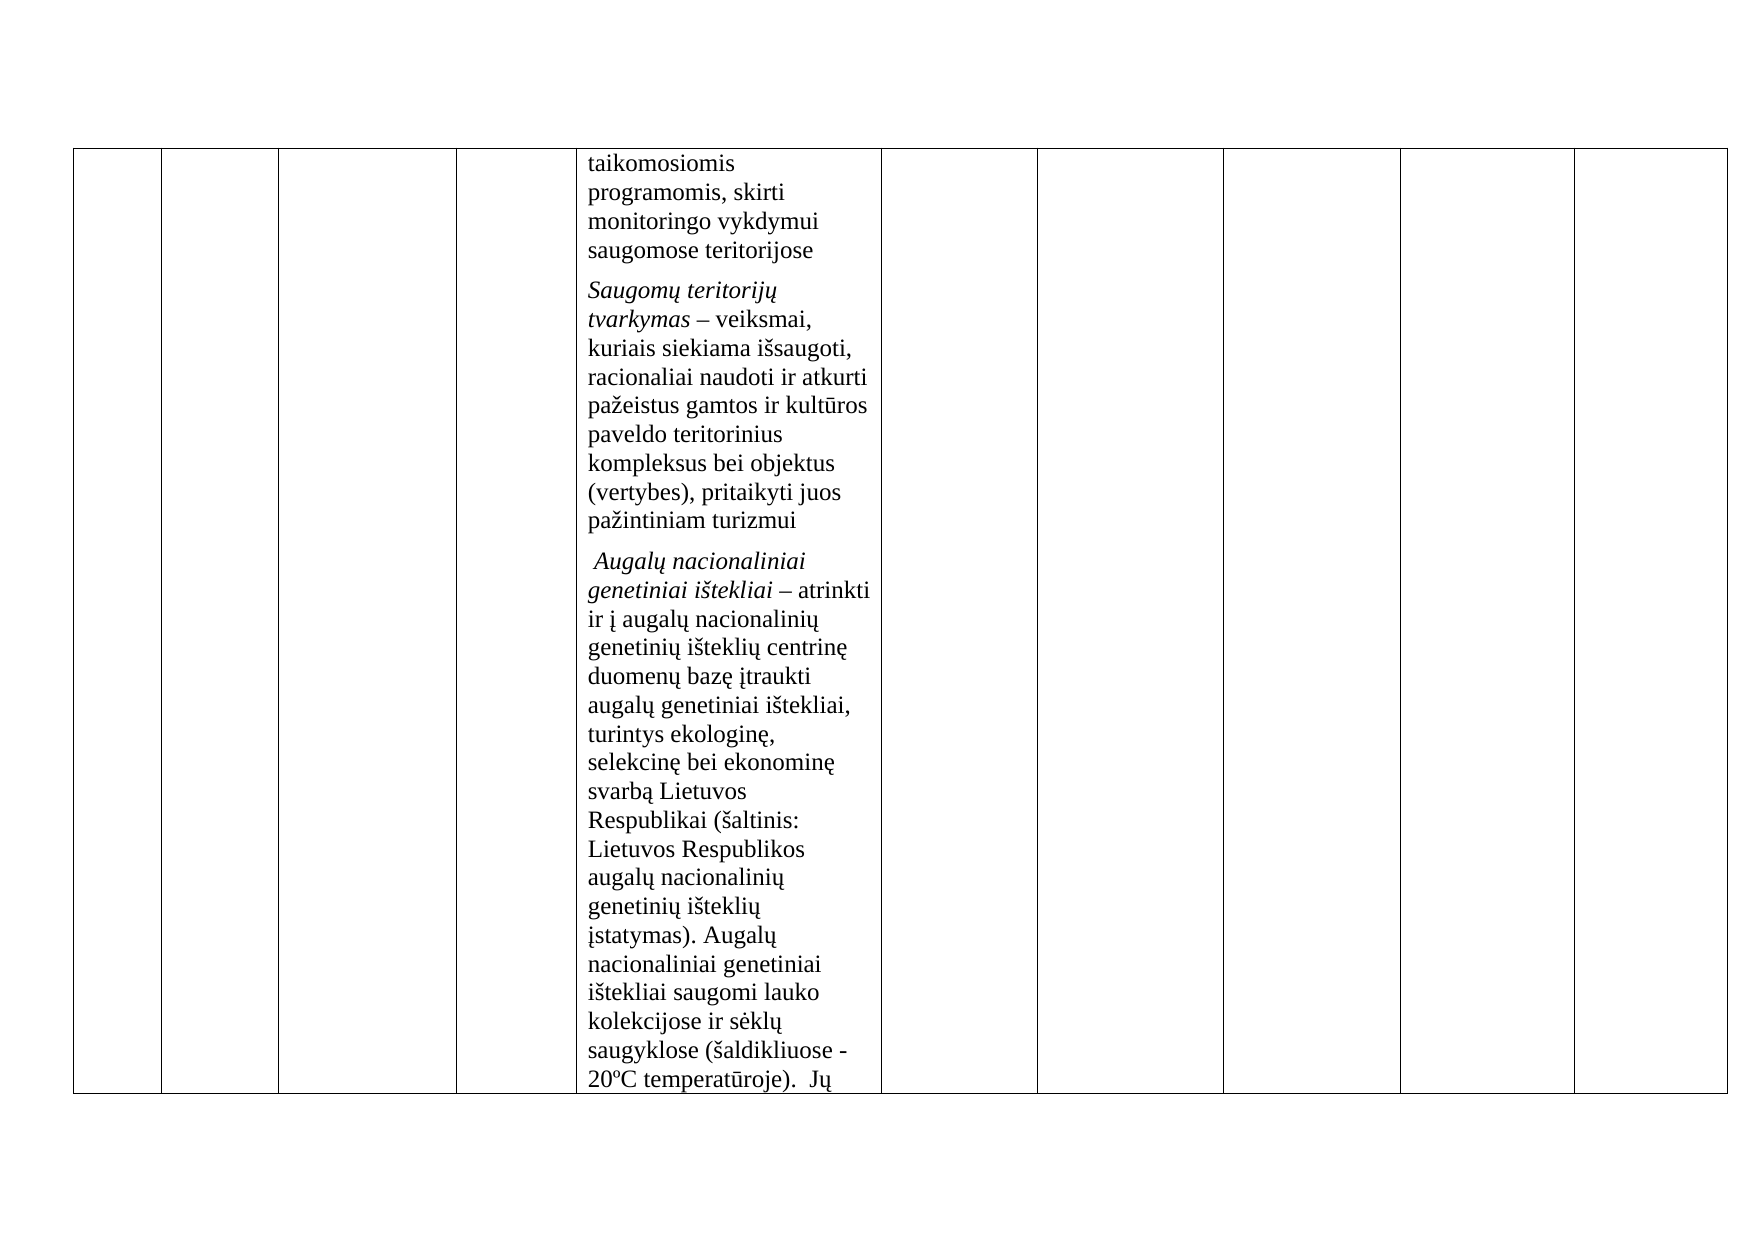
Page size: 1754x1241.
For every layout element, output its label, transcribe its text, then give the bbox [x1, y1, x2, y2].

table_cell [1038, 149, 1223, 1092]
table_cell [1575, 149, 1727, 1092]
table_cell [279, 149, 456, 1092]
table_cell [74, 149, 161, 1092]
table_cell taikomosiomis programomis, skirti monitoringo vykdymui saugomose teritorijose Saugomų teritorijų tvarkymas – veiksmai, kuriais siekiama išsaugoti, racionaliai naudoti ir atkurti pažeistus gamtos ir kultūros paveldo teritorinius kompleksus bei objektus (vertybes), pritaikyti juos pažintiniam turizmui Augalų nacionaliniai genetiniai ištekliai – atrinkti ir į augalų nacionalinių genetinių išteklių centrinę duomenų bazę įtraukti augalų genetiniai ištekliai, turintys ekologinę, selekcinę bei ekonominę svarbą Lietuvos Respublikai (šaltinis: Lietuvos Respublikos augalų nacionalinių genetinių išteklių įstatymas). Augalų nacionaliniai genetiniai ištekliai saugomi lauko kolekcijose ir sėklų saugyklose (šaldikliuose -20ºC temperatūroje). Jų [577, 149, 881, 1092]
table_cell [1401, 149, 1574, 1092]
table_cell [457, 149, 576, 1092]
table_cell [1224, 149, 1400, 1092]
table_cell [162, 149, 278, 1092]
table_cell [882, 149, 1037, 1092]
